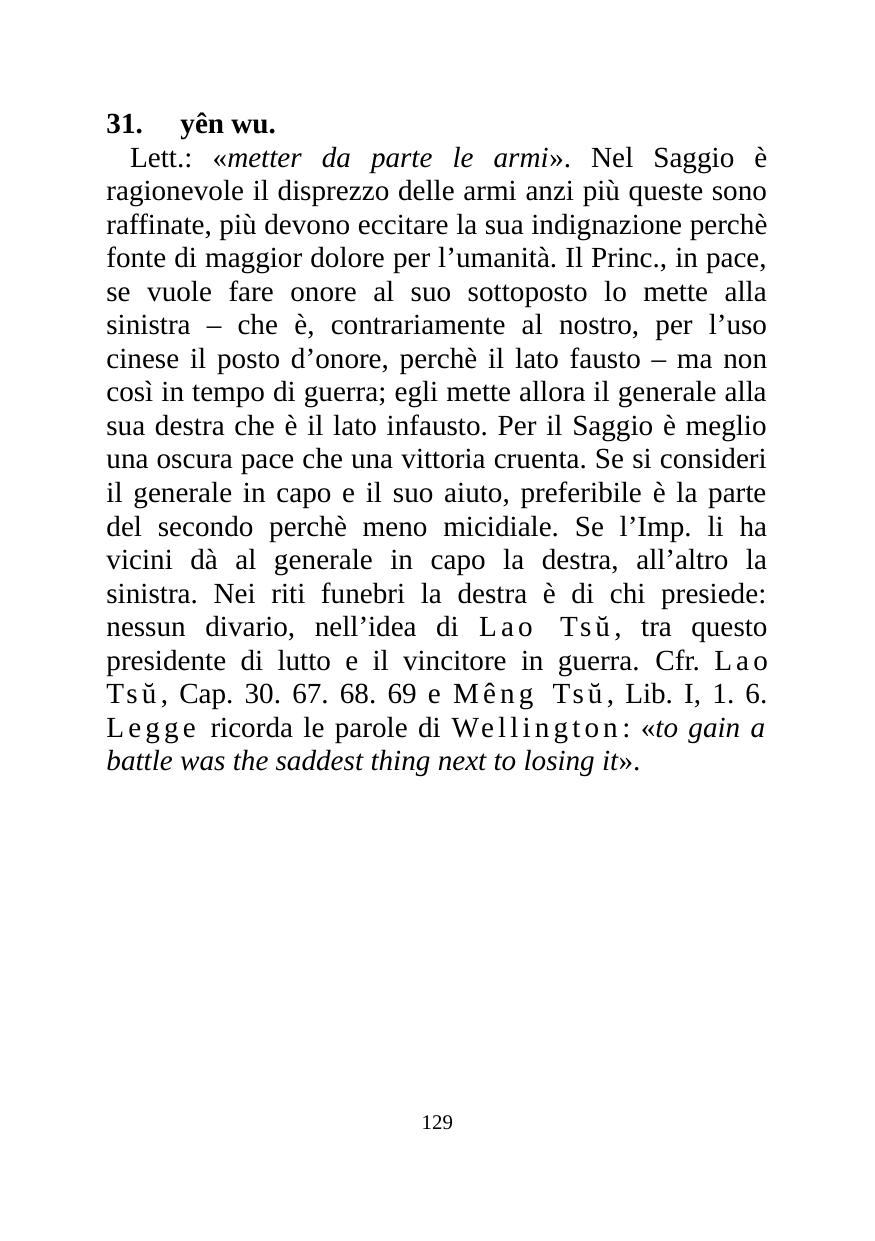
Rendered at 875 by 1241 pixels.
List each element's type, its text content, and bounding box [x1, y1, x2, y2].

text Lett.: «metter da parte le armi». Nel Saggio è ragionevole il disprezzo delle armi anzi più queste sono raffinate, più devono eccitare la sua indignazione perchè fonte di maggior dolore per l’umanità. Il Princ., in pace, se vuole fare onore al suo sottoposto lo mette alla sinistra – che è, contrariamente al nostro, per l’uso cinese il posto d’onore, perchè il lato fausto – ma non così in tempo di guerra; egli mette allora il generale alla sua destra che è il lato infausto. Per il Saggio è meglio una oscura pace che una vittoria cruenta. Se si consideri il generale in capo e il suo aiuto, preferibile è la parte del secondo perchè meno micidiale. Se l’Imp. li ha vicini dà al generale in capo la destra, all’altro la sinistra. Nei riti funebri la destra è di chi presiede: nessun divario, nell’idea di Lao Tsŭ, tra questo presidente di lutto e il vincitore in guerra. Cfr. Lao Tsŭ, Cap. 30. 67. 68. 69 e Mêng Tsŭ, Lib. I, 1. 6. Legge ricorda le parole di Wellington: «to gain a battle was the saddest thing next to losing it». [106, 140, 768, 777]
text 31. yên wu. [106, 106, 768, 140]
